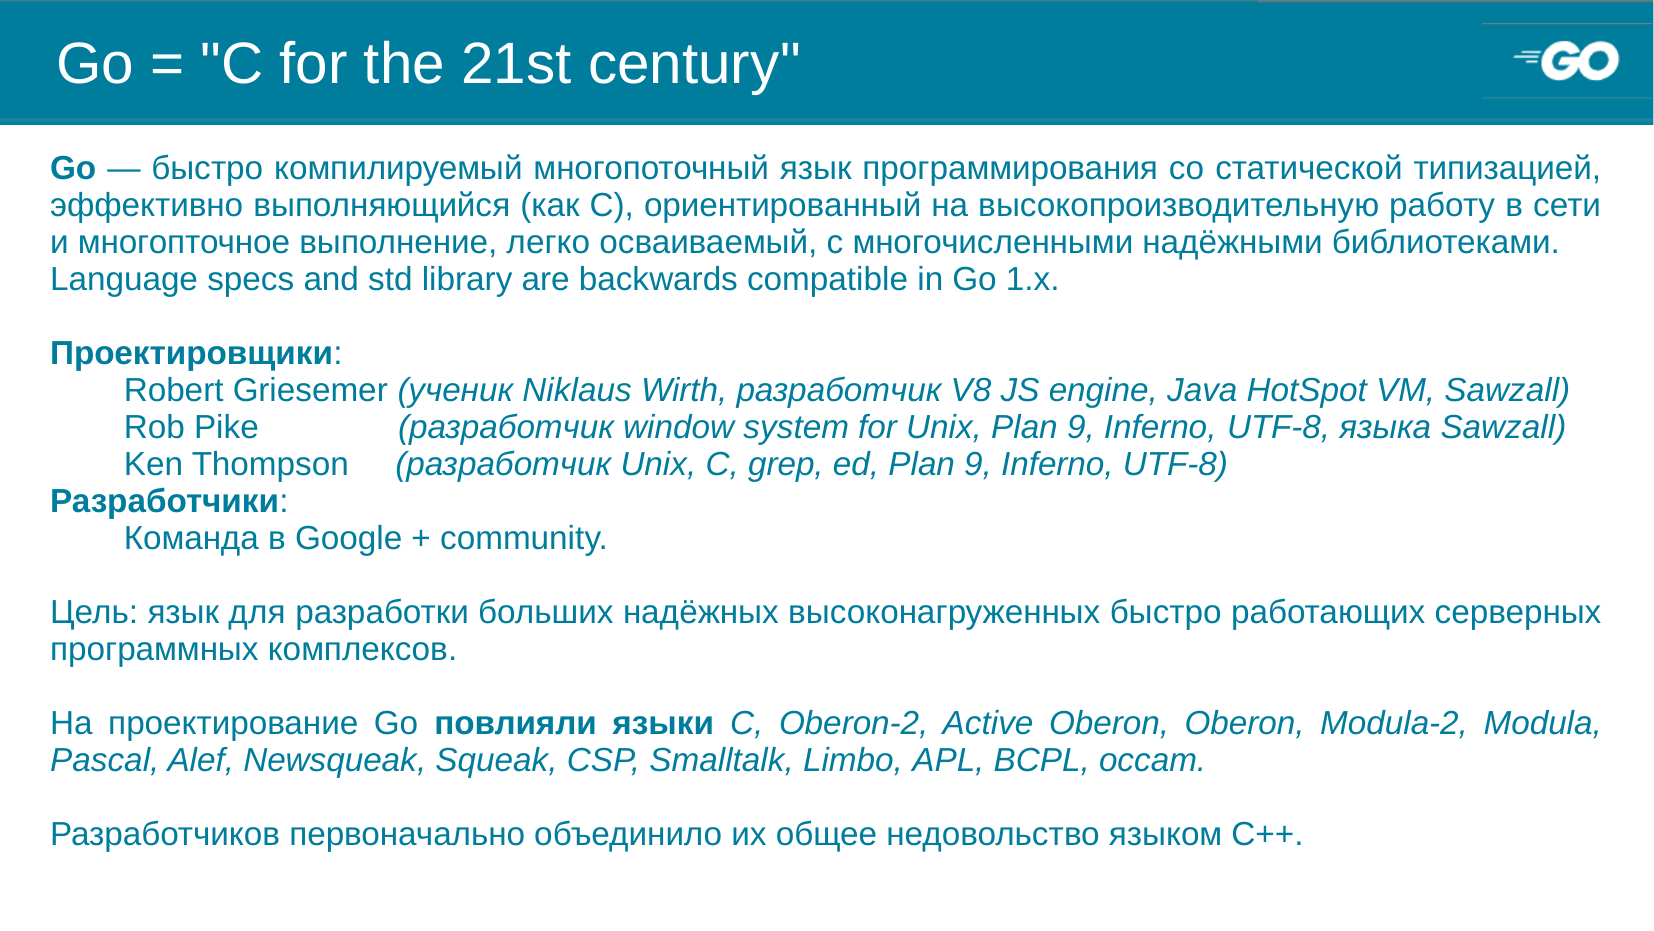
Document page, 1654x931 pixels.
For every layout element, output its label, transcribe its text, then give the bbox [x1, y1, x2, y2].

text_box Go = "C for the 21st century" [41, 23, 1495, 104]
text_box Go — быстро компилируемый многопоточный язык программирования со статической типизацией, эффективно выполняющийся (как C), ориентированный на высокопроизводительную работу в сети и многопточное выполнение, легко осваиваемый, с многочисленными надёжными библиотеками. Language specs and std library are backwards compatible in Go 1.x. Проектировщики: Robert Griesemer (ученик Niklaus Wirth, разработчик V8 JS engine, Java HotSpot VM, Sawzall) Rob Pike (разработчик window system for Unix, Plan 9, Inferno, UTF-8, языка Sawzall) Ken Thompson (разработчик Unix, C, grep, ed, Plan 9, Inferno, UTF-8) Разработчики: Команда в Google + community. Цель: язык для разработки больших надёжных высоконагруженных быстро работающих серверных программных комплексов. На проектирование Go повлияли языки C, Oberon-2, Active Oberon, Oberon, Modula-2, Modula, Pascal, Alef, Newsqueak, Squeak, CSP, Smalltalk, Limbo, APL, BCPL, occam. Разработчиков первоначально объединило их общее недовольство языком C++. [35, 141, 1619, 898]
picture [1542, 41, 1619, 81]
